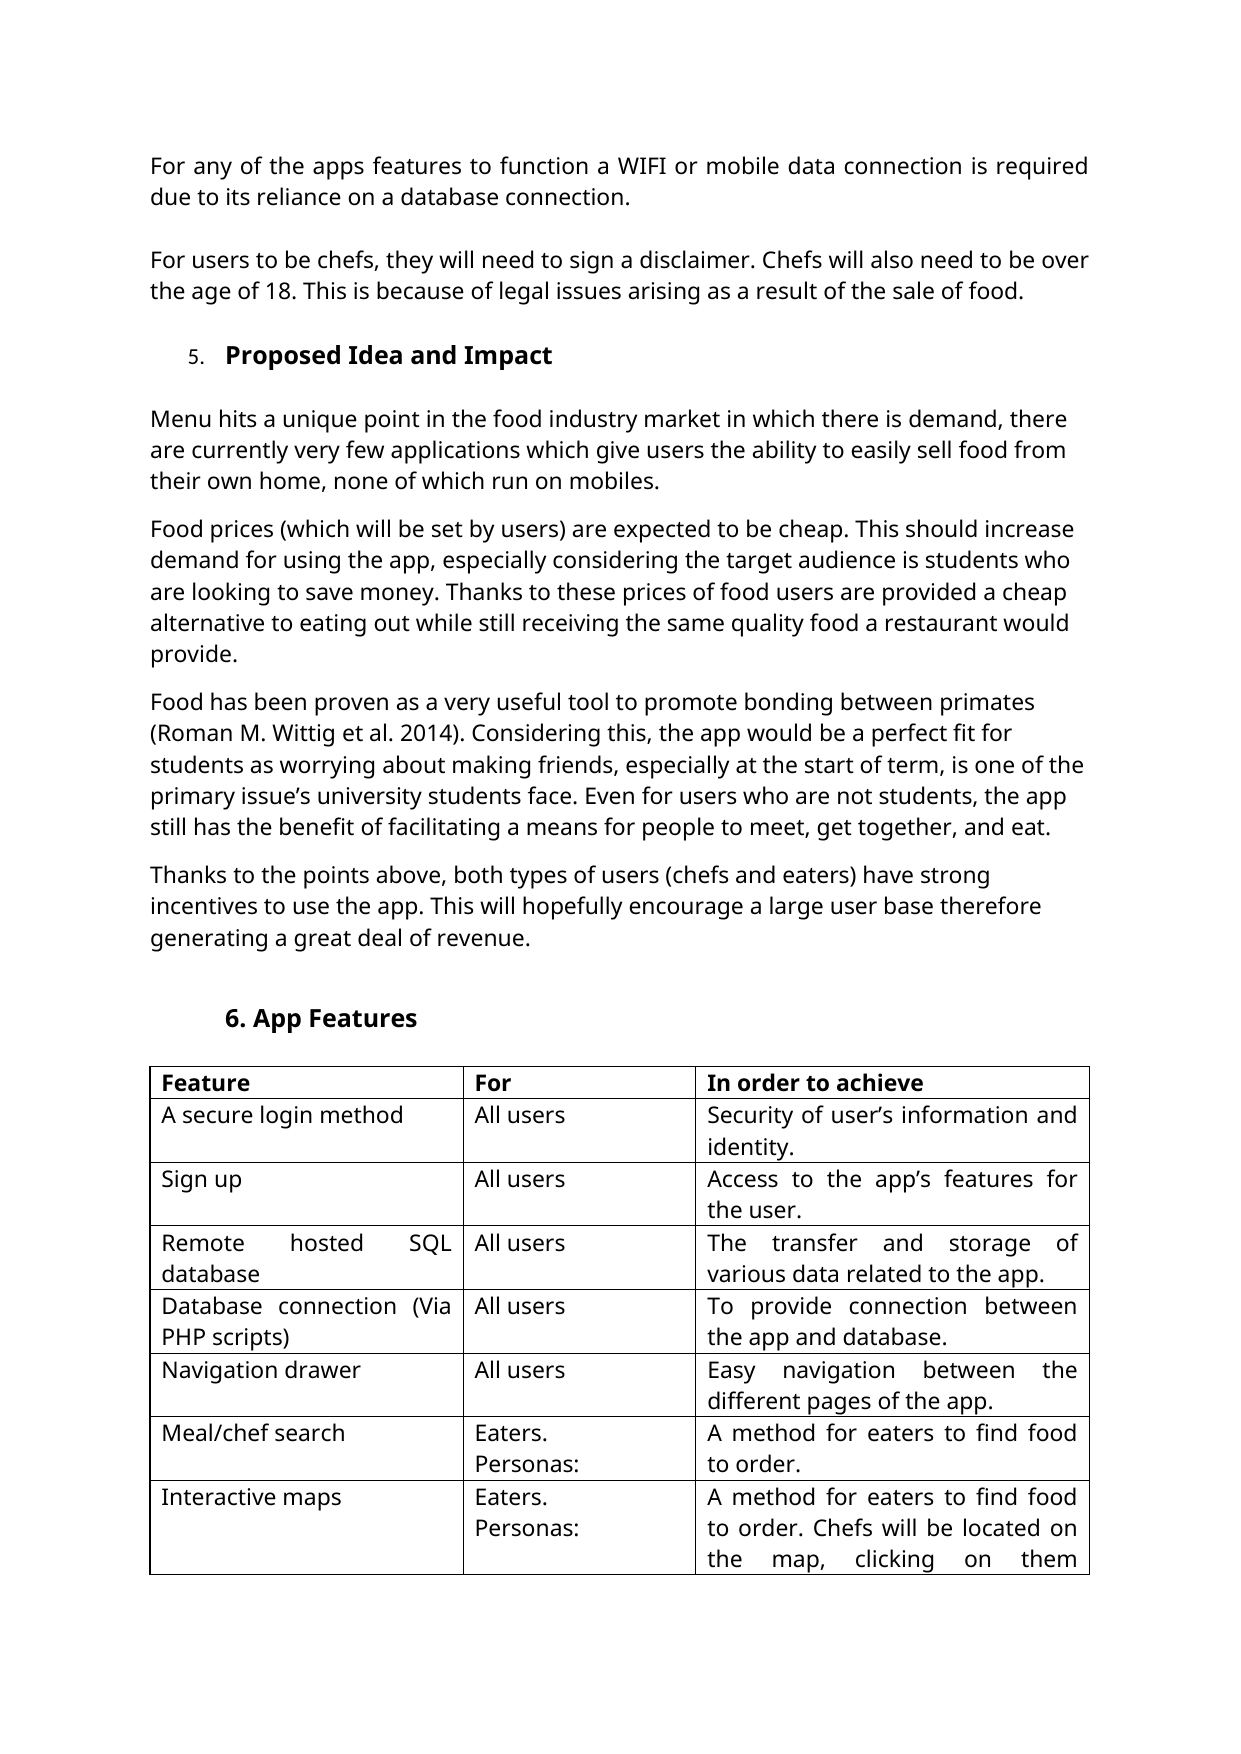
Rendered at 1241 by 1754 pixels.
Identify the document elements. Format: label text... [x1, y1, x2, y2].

table_cell Remote hosted SQL database [151, 1226, 463, 1289]
table_cell All users [464, 1290, 695, 1352]
table_cell The transfer and storage of various data related to the app. [696, 1226, 1089, 1289]
list Proposed Idea and Impact [187, 337, 1090, 372]
table_cell All users [464, 1354, 695, 1416]
table_cell All users [464, 1099, 695, 1162]
table_cell All users [464, 1163, 695, 1225]
table_cell Meal/chef search [151, 1417, 463, 1479]
text 6. App Features [150, 1001, 1090, 1035]
text Thanks to the points above, both types of users (chefs and eaters) have strong incentives to use the app. This will hopefully encourage a large user base therefore generating a great deal of revenue. [150, 859, 1090, 953]
table_cell Navigation drawer [151, 1354, 463, 1416]
table_cell Eaters. Personas: [464, 1481, 695, 1574]
table_cell Interactive maps [151, 1481, 463, 1574]
text Food prices (which will be set by users) are expected to be cheap. This should increase demand for using the app, especially considering the target audience is students who are looking to save money. Thanks to these prices of food users are provided a cheap alternative to eating out while still receiving the same quality food a restaurant would provide. [150, 513, 1090, 669]
text For users to be chefs, they will need to sign a disclaimer. Chefs will also need to be over the age of 18. This is because of legal issues arising as a result of the sale of food. [150, 244, 1090, 306]
table_cell A method for eaters to find food to order. [696, 1417, 1089, 1479]
table_cell A secure login method [151, 1099, 463, 1162]
table_cell Access to the app’s features for the user. [696, 1163, 1089, 1225]
table_cell Eaters. Personas: [464, 1417, 695, 1479]
table_cell A method for eaters to find food to order. Chefs will be located on the map, clicking on them [696, 1481, 1089, 1574]
table_cell Sign up [151, 1163, 463, 1225]
table_cell All users [464, 1226, 695, 1289]
table_cell To provide connection between the app and database. [696, 1290, 1089, 1352]
text Food has been proven as a very useful tool to promote bonding between primates (Roman M. Wittig et al. 2014). Considering this, the app would be a perfect fit for students as worrying about making friends, especially at the start of term, is one of the primary issue’s university students face. Even for users who are not students, the app still has the benefit of facilitating a means for people to meet, get together, and eat. [150, 686, 1090, 842]
table_cell Security of user’s information and identity. [696, 1099, 1089, 1162]
text For any of the apps features to function a WIFI or mobile data connection is required due to its reliance on a database connection. [150, 150, 1090, 212]
text Menu hits a unique point in the food industry market in which there is demand, there are currently very few applications which give users the ability to easily sell food from their own home, none of which run on mobiles. [150, 403, 1090, 497]
table_cell Database connection (Via PHP scripts) [151, 1290, 463, 1352]
table_header For [464, 1067, 695, 1098]
table_header In order to achieve [696, 1067, 1089, 1098]
table_header Feature [151, 1067, 463, 1098]
table_cell Easy navigation between the different pages of the app. [696, 1354, 1089, 1416]
